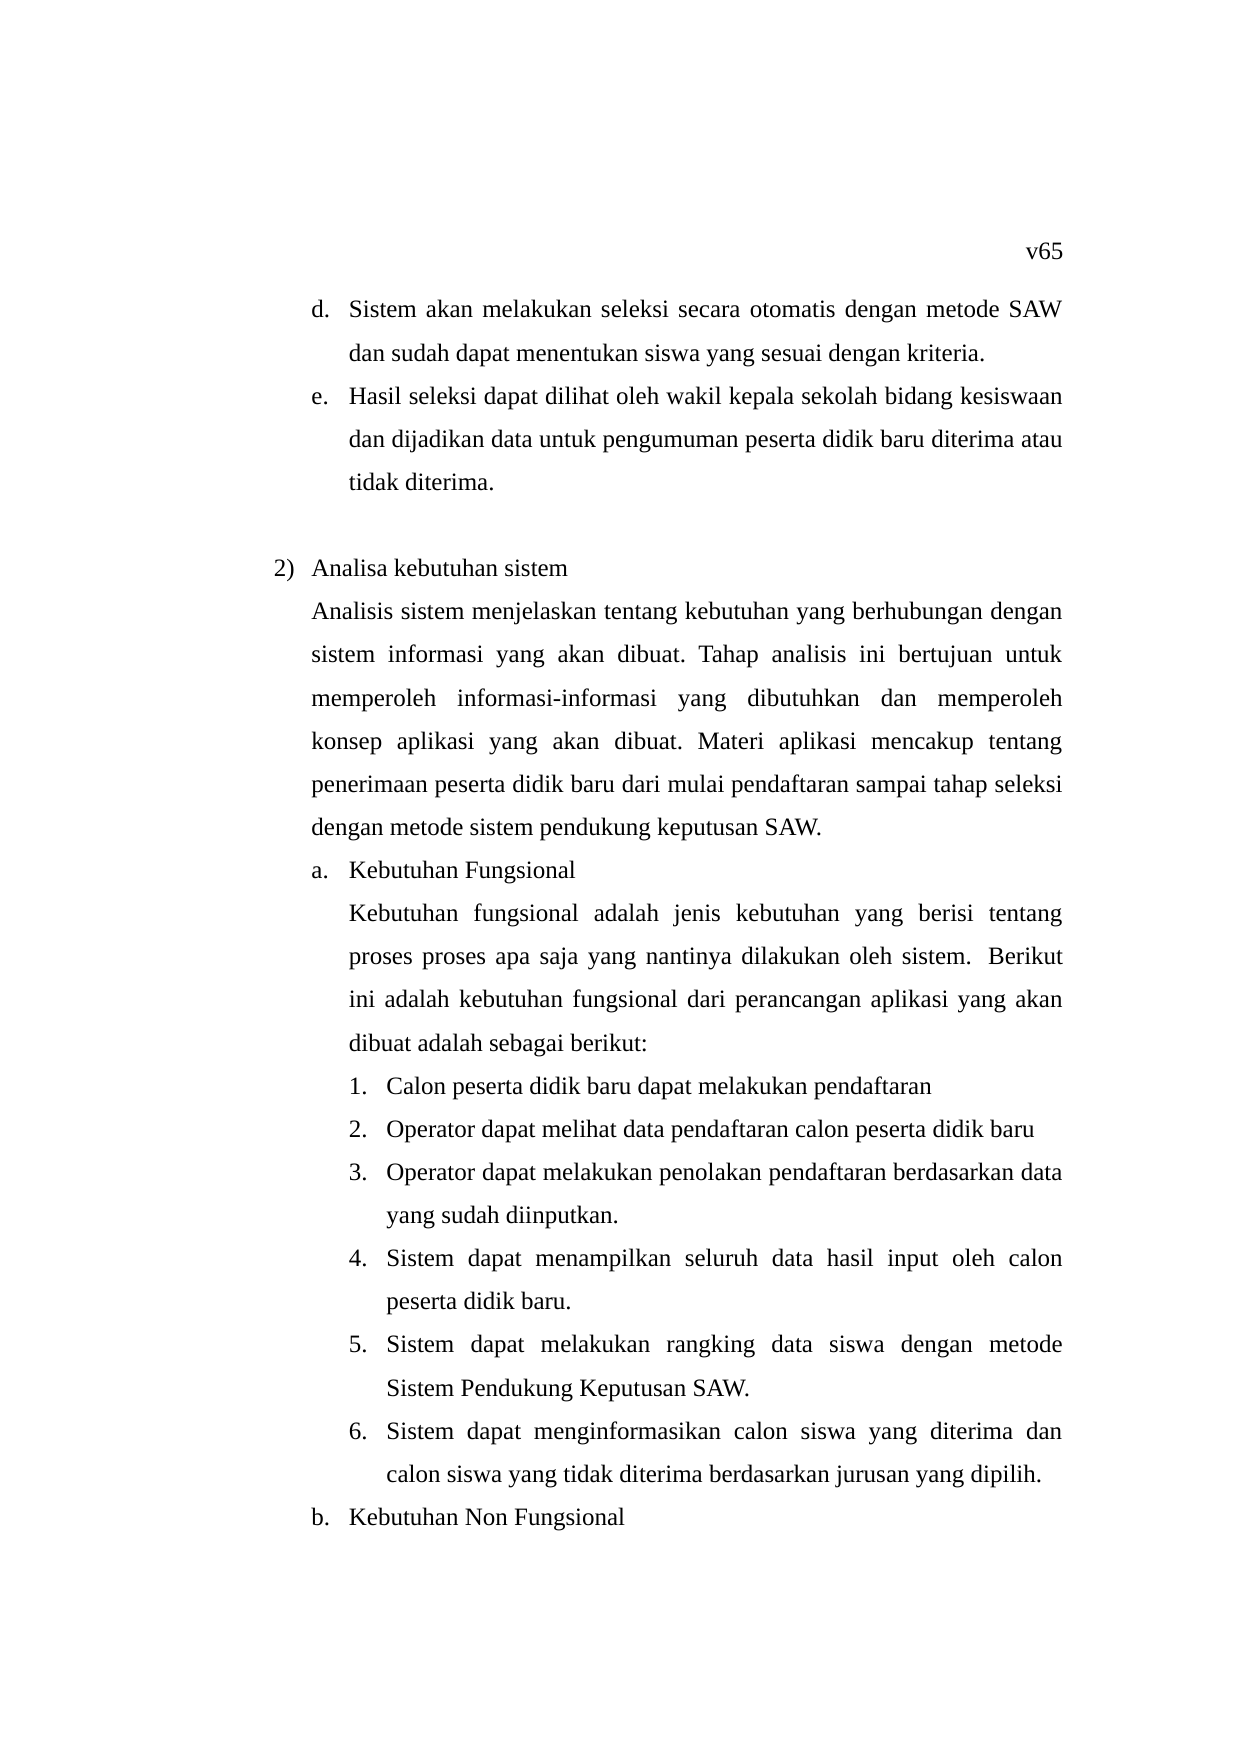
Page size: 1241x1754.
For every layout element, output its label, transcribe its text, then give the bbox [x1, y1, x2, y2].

list Kebutuhan fungsional adalah jenis kebutuhan yang berisi tentang proses proses apa saja yang nantinya dilakukan oleh sistem. Berikut ini adalah kebutuhan fungsional dari perancangan aplikasi yang akan dibuat adalah sebagai berikut: [311, 898, 1063, 1056]
list Hasil seleksi dapat dilihat oleh wakil kepala sekolah bidang kesiswaan dan dijadikan data untuk pengumuman peserta didik baru diterima atau tidak diterima. [311, 381, 1063, 496]
list Sistem dapat menampilkan seluruh data hasil input oleh calon peserta didik baru. [349, 1243, 1063, 1315]
list Kebutuhan Fungsional [311, 855, 1063, 884]
list Calon peserta didik baru dapat melakukan pendaftaran [349, 1071, 1063, 1099]
list Analisa kebutuhan sistem [274, 553, 1063, 582]
list Operator dapat melakukan penolakan pendaftaran berdasarkan data yang sudah diinputkan. [349, 1157, 1063, 1229]
list Analisis sistem menjelaskan tentang kebutuhan yang berhubungan dengan sistem informasi yang akan dibuat. Tahap analisis ini bertujuan untuk memperoleh informasi-informasi yang dibutuhkan dan memperoleh konsep aplikasi yang akan dibuat. Materi aplikasi mencakup tentang penerimaan peserta didik baru dari mulai pendaftaran sampai tahap seleksi dengan metode sistem pendukung keputusan SAW. [274, 596, 1063, 841]
list Kebutuhan Non Fungsional [311, 1502, 1063, 1531]
list Operator dapat melihat data pendaftaran calon peserta didik baru [349, 1114, 1063, 1143]
list Sistem dapat menginformasikan calon siswa yang diterima dan calon siswa yang tidak diterima berdasarkan jurusan yang dipilih. [349, 1416, 1063, 1488]
list Sistem dapat melakukan rangking data siswa dengan metode Sistem Pendukung Keputusan SAW. [349, 1329, 1063, 1401]
list Sistem akan melakukan seleksi secara otomatis dengan metode SAW dan sudah dapat menentukan siswa yang sesuai dengan kriteria. [311, 294, 1063, 366]
